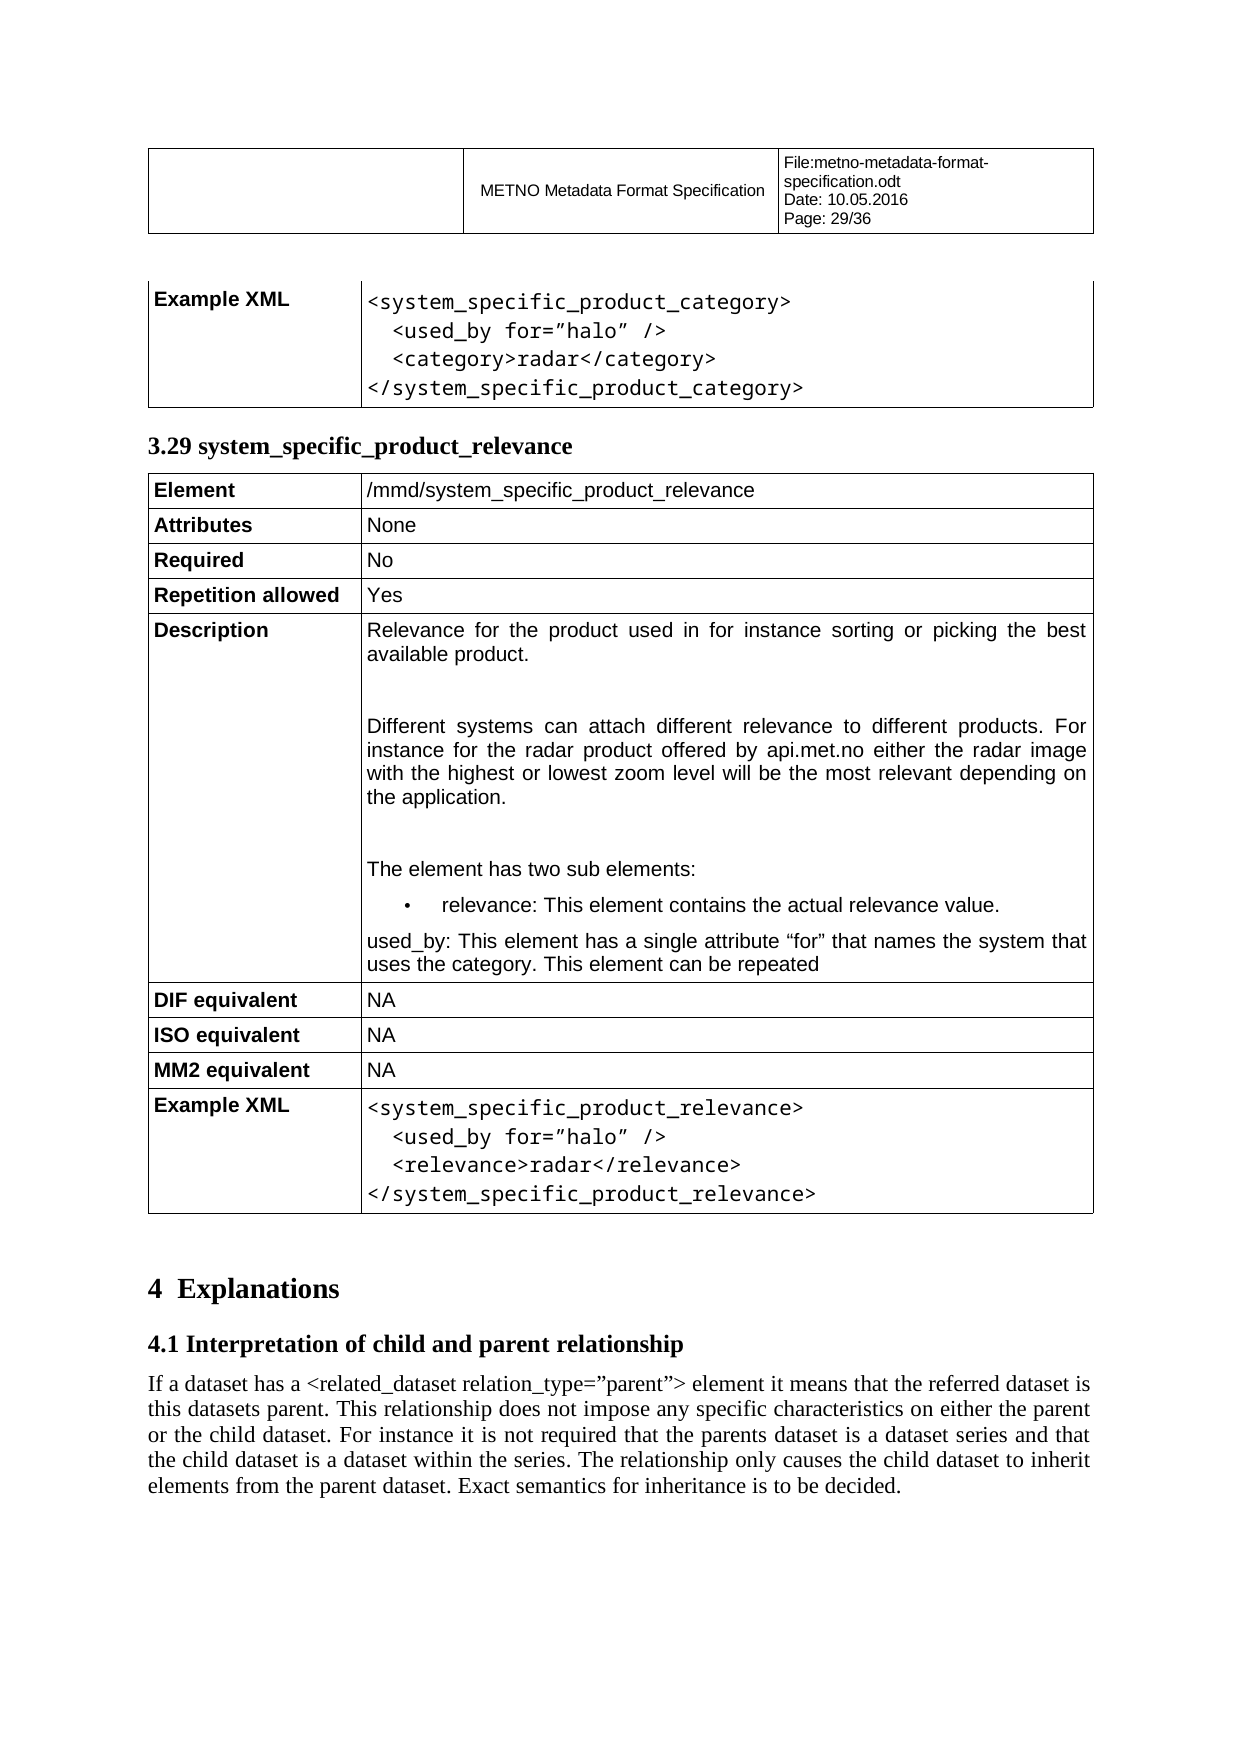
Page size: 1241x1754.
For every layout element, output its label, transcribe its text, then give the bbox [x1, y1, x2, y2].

table_cell Yes [362, 579, 1093, 613]
table_cell Required [149, 544, 361, 578]
subtitle system_specific_product_relevance [148, 432, 1093, 460]
table_cell None [362, 509, 1093, 543]
table_cell Example XML [149, 1089, 361, 1213]
table_cell NA [362, 1053, 1093, 1088]
table_header Element [149, 474, 361, 508]
table_cell No [362, 544, 1093, 578]
table_cell DIF equivalent [149, 983, 361, 1017]
table_cell MM2 equivalent [149, 1053, 361, 1088]
subtitle Explanations [148, 1272, 1093, 1305]
table_cell Attributes [149, 509, 361, 543]
table_cell <system_specific_product_category> <used_by for=”halo” /> <category>radar</category> </system_specific_product_category> [362, 281, 1093, 407]
table_cell ISO equivalent [149, 1018, 361, 1052]
table_header /mmd/system_specific_product_relevance [362, 474, 1093, 508]
subtitle Interpretation of child and parent relationship [148, 1330, 1093, 1358]
table_cell NA [362, 1018, 1093, 1052]
table_cell Example XML [149, 281, 361, 407]
table_cell <system_specific_product_relevance> <used_by for=”halo” /> <relevance>radar</relevance> </system_specific_product_relevance> [362, 1089, 1093, 1213]
table_cell Relevance for the product used in for instance sorting or picking the best available product. Different systems can attach different relevance to different products. For instance for the radar product offered by api.met.no either the radar image with the highest or lowest zoom level will be the most relevant depending on the application. The element has two sub elements: relevance: This element contains the actual relevance value. used_by: This element has a single attribute “for” that names the system that uses the category. This element can be repeated [362, 614, 1093, 982]
text If a dataset has a <related_dataset relation_type=”parent”> element it means that the referred dataset is this datasets parent. This relationship does not impose any specific characteristics on either the parent or the child dataset. For instance it is not required that the parents dataset is a dataset series and that the child dataset is a dataset within the series. The relationship only causes the child dataset to inherit elements from the parent dataset. Exact semantics for inheritance is to be decided. [148, 1370, 1093, 1498]
table_cell Description [149, 614, 361, 982]
table_cell Repetition allowed [149, 579, 361, 613]
table_cell NA [362, 983, 1093, 1017]
